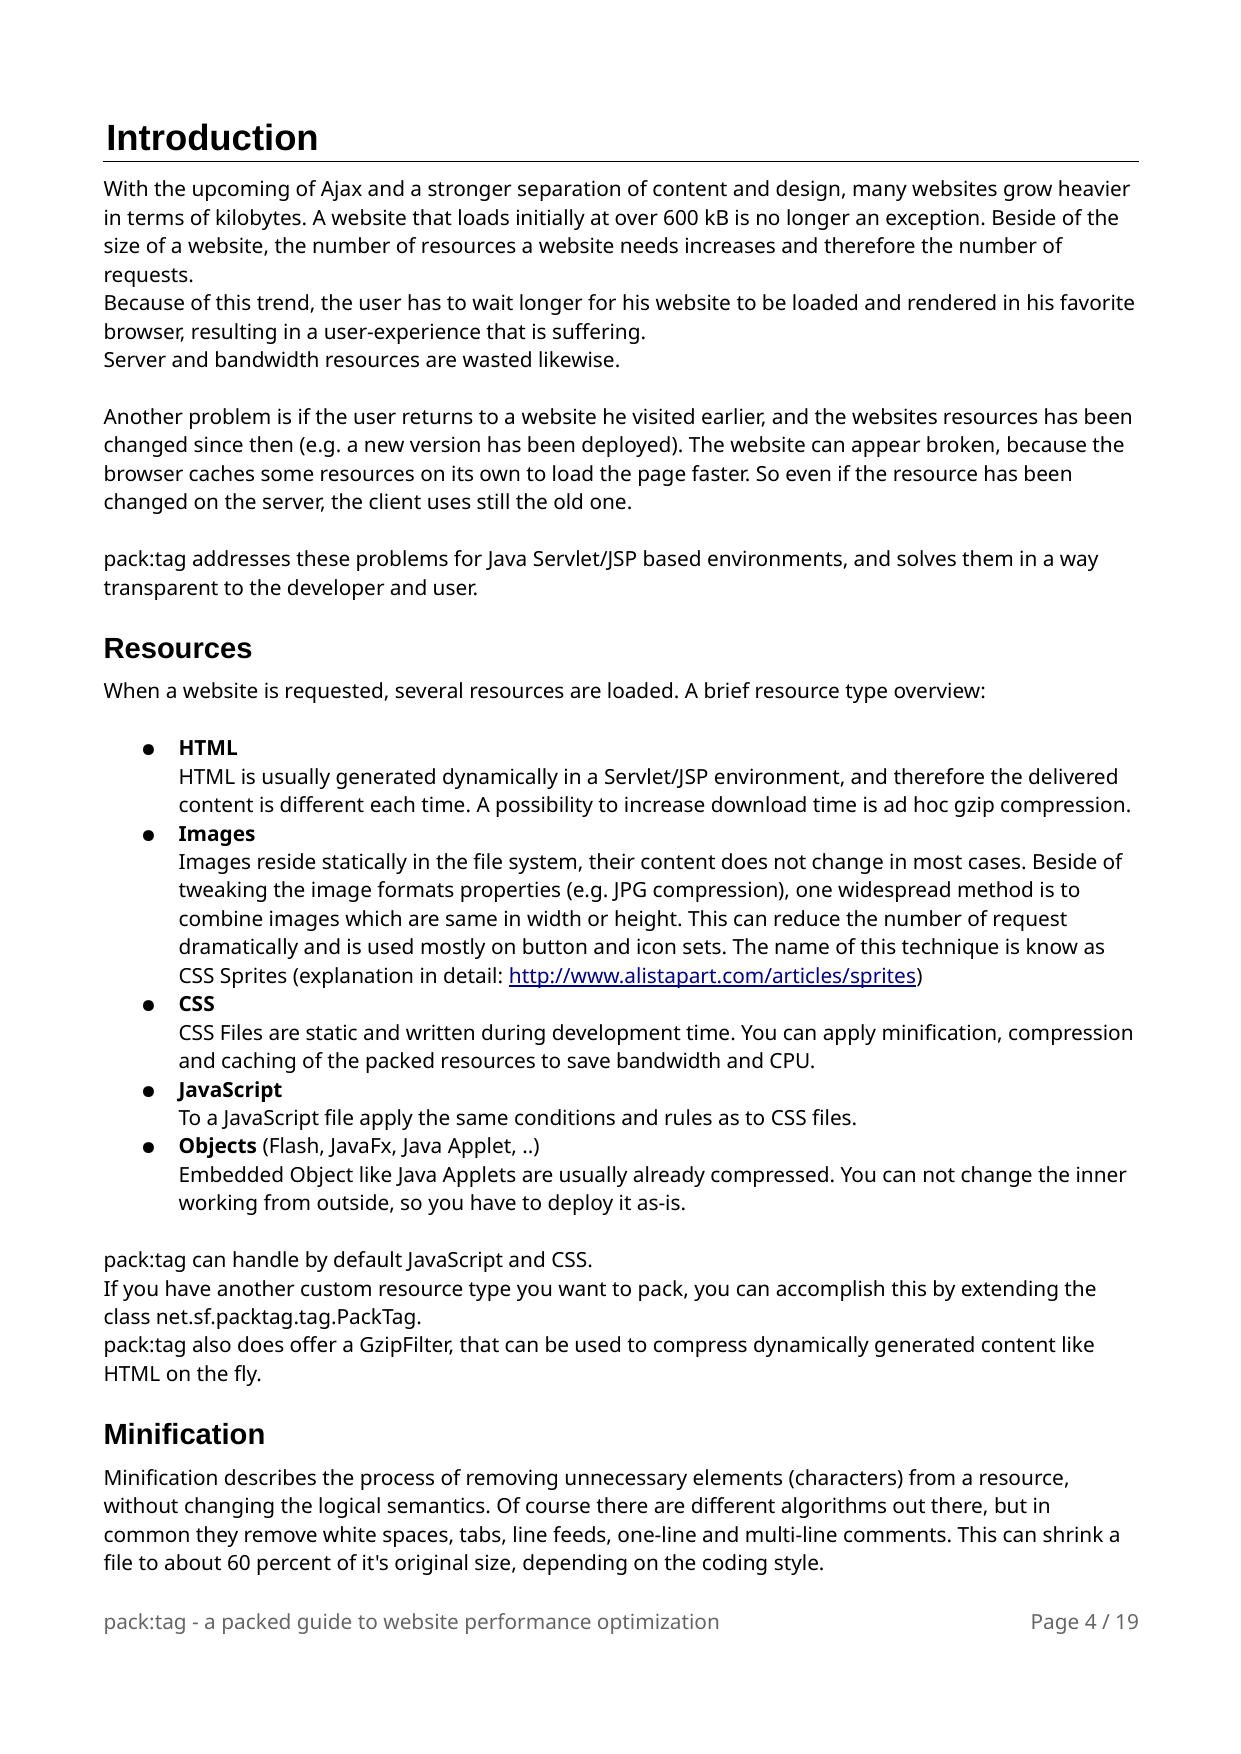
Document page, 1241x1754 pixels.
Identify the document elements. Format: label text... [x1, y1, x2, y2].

subtitle Resources [103, 631, 1139, 664]
text pack:tag can handle by default JavaScript and CSS. [103, 1245, 1139, 1274]
list JavaScript To a JavaScript file apply the same conditions and rules as to CSS files. [141, 1075, 1139, 1132]
text Server and bandwidth resources are wasted likewise. [103, 345, 1139, 374]
list CSS CSS Files are static and written during development time. You can apply minification, compression and caching of the packed resources to save bandwidth and CPU. [141, 989, 1139, 1075]
text With the upcoming of Ajax and a stronger separation of content and design, many websites grow heavier in terms of kilobytes. A website that loads initially at over 600 kB is no longer an exception. Beside of the size of a website, the number of resources a website needs increases and therefore the number of requests. [103, 174, 1139, 288]
text pack:tag addresses these problems for Java Servlet/JSP based environments, and solves them in a way transparent to the developer and user. [103, 544, 1139, 601]
subtitle Introduction [103, 113, 1139, 161]
list HTML HTML is usually generated dynamically in a Servlet/JSP environment, and therefore the delivered content is different each time. A possibility to increase download time is ad hoc gzip compression. [141, 733, 1139, 819]
text Minification describes the process of removing unnecessary elements (characters) from a resource, without changing the logical semantics. Of course there are different algorithms out there, but in common they remove white spaces, tabs, line feeds, one-line and multi-line comments. This can shrink a file to about 60 percent of it's original size, depending on the coding style. [103, 1463, 1139, 1577]
text If you have another custom resource type you want to pack, you can accomplish this by extending the class net.sf.packtag.tag.PackTag. [103, 1274, 1139, 1331]
list Objects (Flash, JavaFx, Java Applet, ..) Embedded Object like Java Applets are usually already compressed. You can not change the inner working from outside, so you have to deploy it as-is. [141, 1132, 1139, 1217]
text Another problem is if the user returns to a website he visited earlier, and the websites resources has been changed since then (e.g. a new version has been deployed). The website can appear broken, because the browser caches some resources on its own to load the page faster. So even if the resource has been changed on the server, the client uses still the old one. [103, 402, 1139, 516]
text pack:tag also does offer a GzipFilter, that can be used to compress dynamically generated content like HTML on the fly. [103, 1331, 1139, 1387]
list Images Images reside statically in the file system, their content does not change in most cases. Beside of tweaking the image formats properties (e.g. JPG compression), one widespread method is to combine images which are same in width or height. This can reduce the number of request dramatically and is used mostly on button and icon sets. The name of this technique is know as CSS Sprites (explanation in detail: http://www.alistapart.com/articles/sprites) [141, 819, 1139, 989]
text When a website is requested, several resources are loaded. A brief resource type overview: [103, 677, 1139, 705]
subtitle Minification [103, 1417, 1139, 1451]
text Because of this trend, the user has to wait longer for his website to be loaded and rendered in his favorite browser, resulting in a user-experience that is suffering. [103, 288, 1139, 345]
